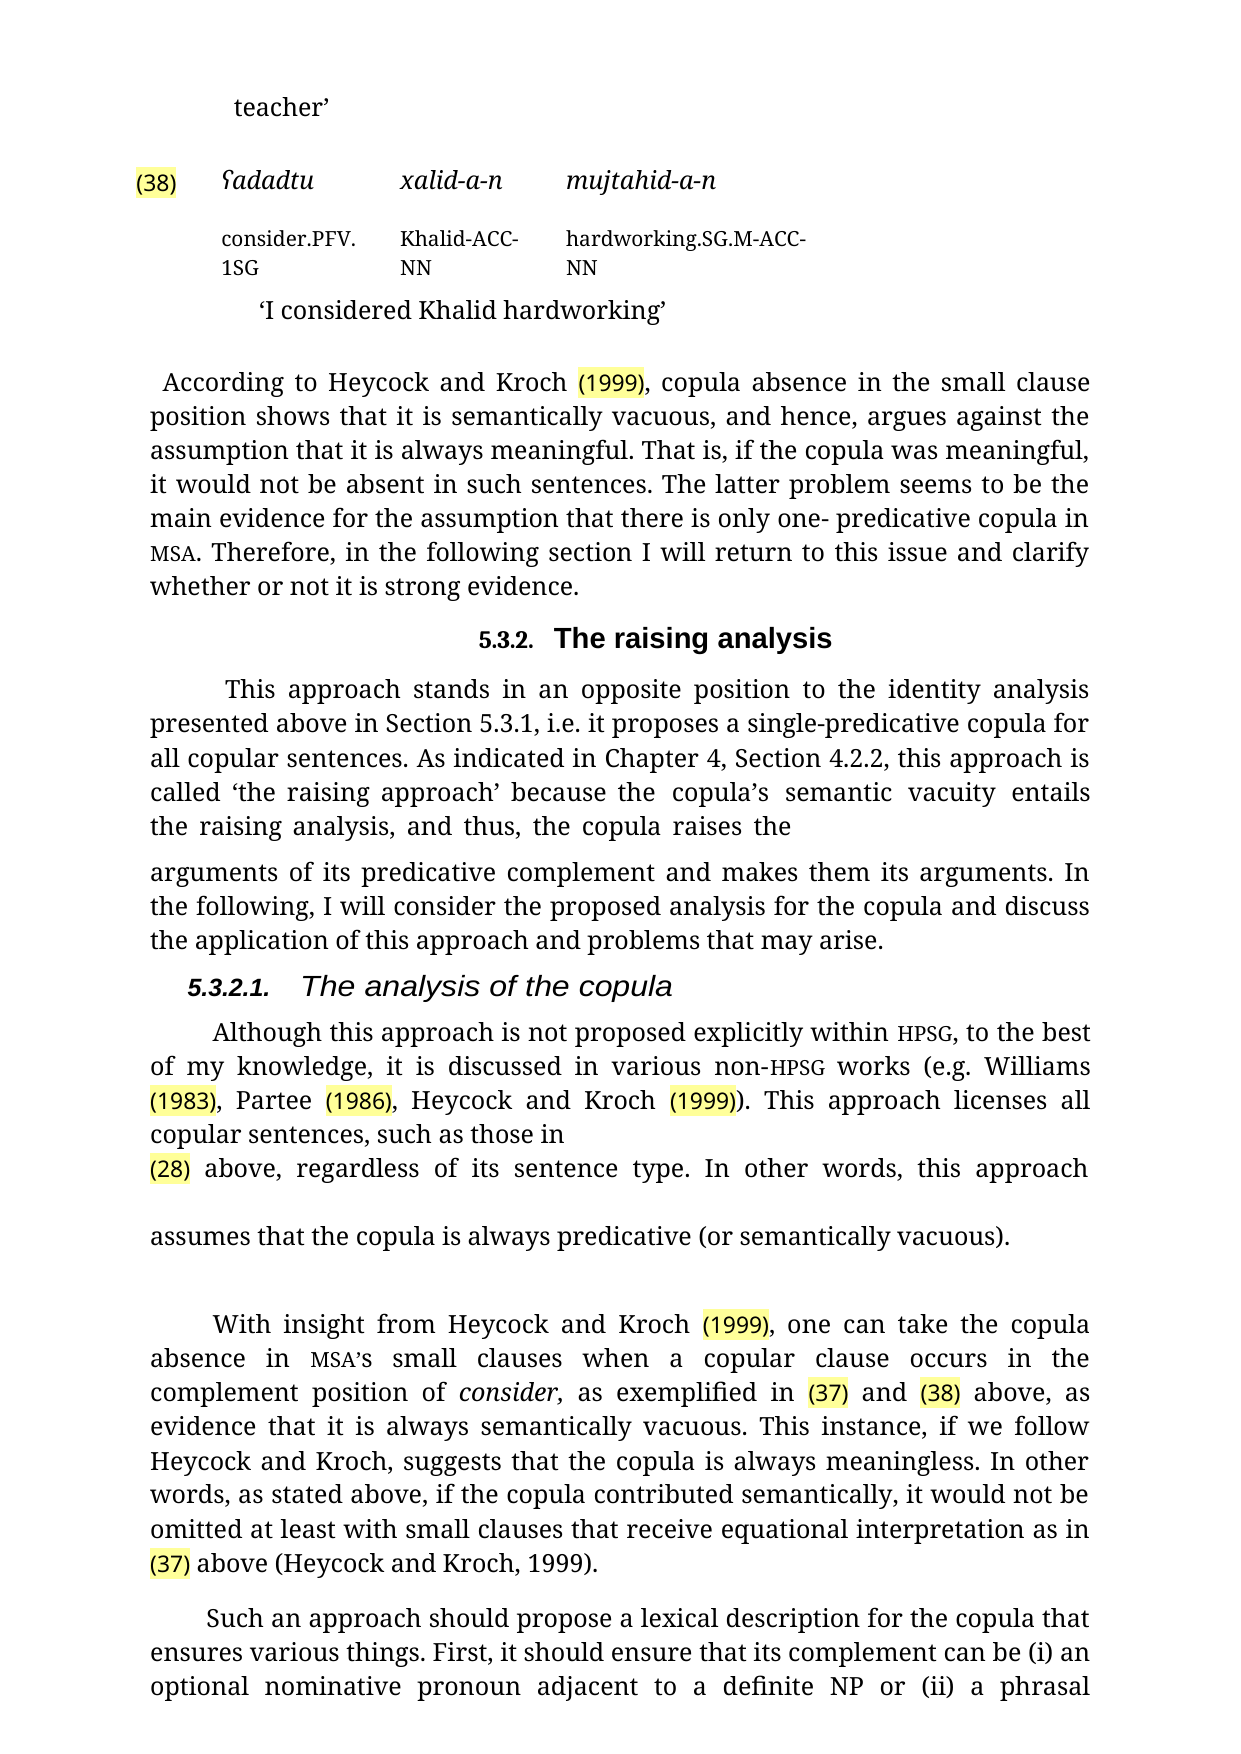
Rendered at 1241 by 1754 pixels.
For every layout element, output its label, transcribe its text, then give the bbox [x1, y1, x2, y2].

subtitle The analysis of the copula [187, 969, 1123, 1002]
table_cell [125, 210, 198, 281]
table_header ʕadadtu [199, 167, 377, 210]
text (28) above, regardless of its sentence type. In other words, this approach assumes that the copula is always predicative (or semantically vacuous). [150, 1150, 1090, 1253]
table_cell [639, 78, 907, 121]
table_cell teacher’ [192, 78, 639, 121]
text arguments of its predicative complement and makes them its arguments. In the following, I will consider the proposed analysis for the copula and discuss the application of this approach and problems that may arise. [150, 855, 1091, 957]
table_cell [125, 281, 198, 327]
text Such an approach should propose a lexical description for the copula that ensures various things. First, it should ensure that its complement can be (i) an optional nominative pronoun adjacent to a definite NP or (ii) a phrasal [150, 1600, 1091, 1702]
text This approach stands in an opposite position to the identity analysis presented above in Section 5.3.1, i.e. it proposes a single-predicative copula for all copular sentences. As indicated in Chapter 4, Section 4.2.2, this approach is called ‘the raising approach’ because the copula’s semantic vacuity entails the raising analysis, and thus, the copula raises the [150, 672, 1090, 842]
text According to Heycock and Kroch (1999), copula absence in the small clause position shows that it is semantically vacuous, and hence, argues against the assumption that it is always meaningful. That is, if the copula was meaningful, it would not be absent in such sentences. The latter problem seems to be the main evidence for the assumption that there is only one- predicative copula in MSA. Therefore, in the following section I will return to this issue and clarify whether or not it is strong evidence. [150, 364, 1091, 603]
table_cell [119, 78, 192, 121]
table_cell hardworking.SG.M-ACC-NN [543, 210, 824, 281]
table_header xalid-a-n [378, 167, 543, 210]
text With insight from Heycock and Kroch (1999), one can take the copula absence in MSA’s small clauses when a copular clause occurs in the complement position of consider, as exemplified in (37) and (38) above, as evidence that it is always semantically vacuous. This instance, if we follow Heycock and Kroch, suggests that the copula is always meaningless. In other words, as stated above, if the copula contributed semantically, it would not be omitted at least with small clauses that receive equational interpretation as in (37) above (Heycock and Kroch, 1999). [150, 1307, 1091, 1579]
text Although this approach is not proposed explicitly within HPSG, to the best of my knowledge, it is discussed in various non-HPSG works (e.g. Williams (1983), Partee (1986), Heycock and Kroch (1999)). This approach licenses all copular sentences, such as those in [150, 1014, 1091, 1150]
table_header (38) [125, 167, 198, 210]
table_cell consider.PFV.1SG [199, 210, 377, 281]
subtitle The raising analysis [187, 621, 1123, 654]
table_cell ‘I considered Khalid hardworking’ [199, 281, 824, 327]
table_header mujtahid-a-n [543, 167, 824, 210]
table_cell Khalid-ACC-NN [378, 210, 543, 281]
